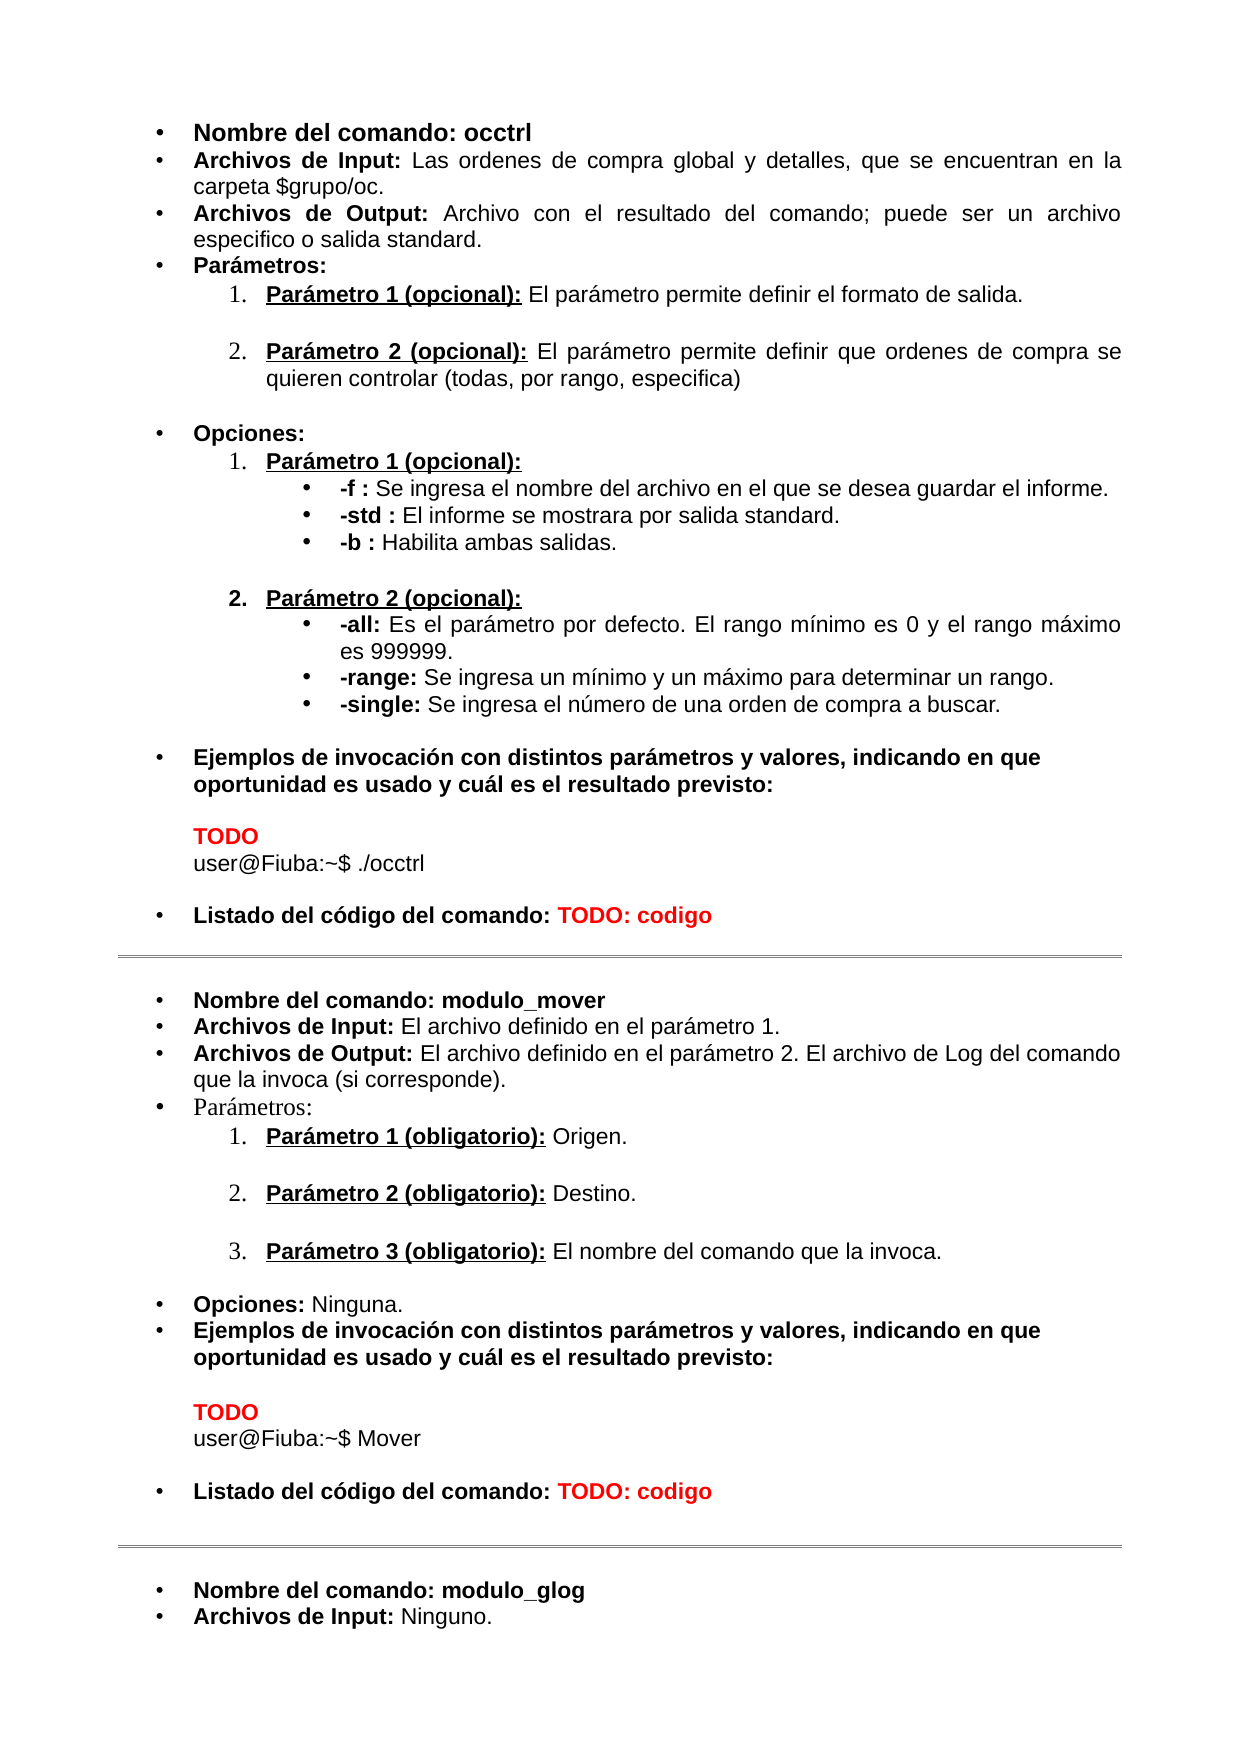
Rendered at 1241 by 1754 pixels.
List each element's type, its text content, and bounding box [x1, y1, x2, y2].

list Nombre del comando: occtrl [156, 118, 1122, 147]
list Parámetro 1 (opcional): [228, 446, 1122, 475]
list -single: Se ingresa el número de una orden de compra a buscar. [302, 691, 1122, 718]
list Nombre del comando: modulo_glog [156, 1577, 1122, 1603]
list Parámetro 2 (opcional): [228, 584, 1122, 611]
list Ejemplos de invocación con distintos parámetros y valores, indicando en que oportunidad es usado y cuál es el resultado previsto: [156, 744, 1122, 797]
list TODO [156, 1399, 1122, 1425]
list -b : Habilita ambas salidas. [302, 529, 1122, 556]
list Parámetro 1 (opcional): El parámetro permite definir el formato de salida. [228, 279, 1122, 307]
list Archivos de Output: Archivo con el resultado del comando; puede ser un archivo especifico o salida standard. [156, 200, 1122, 252]
list Archivos de Input: Ninguno. [156, 1603, 1122, 1629]
list user@Fiuba:~$ Mover [156, 1425, 1122, 1452]
list -range: Se ingresa un mínimo y un máximo para determinar un rango. [302, 664, 1122, 691]
list Listado del código del comando: TODO: codigo [156, 902, 1122, 929]
list Parámetro 2 (obligatorio): Destino. [228, 1178, 1122, 1207]
list Parámetro 1 (obligatorio): Origen. [228, 1121, 1122, 1150]
list Parámetro 2 (opcional): El parámetro permite definir que ordenes de compra se quieren controlar (todas, por rango, especifica) [228, 336, 1122, 391]
list Opciones: [156, 420, 1122, 446]
list -f : Se ingresa el nombre del archivo en el que se desea guardar el informe. [302, 475, 1122, 502]
list Parámetros: [156, 252, 1122, 279]
list user@Fiuba:~$ ./occtrl [156, 850, 1122, 876]
list Archivos de Input: Las ordenes de compra global y detalles, que se encuentran en la carpeta $grupo/oc. [156, 147, 1122, 200]
list Nombre del comando: modulo_mover [156, 987, 1122, 1013]
list Parámetros: [156, 1092, 1122, 1121]
list Archivos de Input: El archivo definido en el parámetro 1. [156, 1013, 1122, 1039]
list Parámetro 3 (obligatorio): El nombre del comando que la invoca. [228, 1236, 1122, 1265]
list TODO [156, 823, 1122, 850]
list Archivos de Output: El archivo definido en el parámetro 2. El archivo de Log del comando que la invoca (si corresponde). [156, 1039, 1122, 1092]
list -std : El informe se mostrara por salida standard. [302, 502, 1122, 529]
list Listado del código del comando: TODO: codigo [156, 1478, 1122, 1504]
list Opciones: Ninguna. [156, 1291, 1122, 1317]
list -all: Es el parámetro por defecto. El rango mínimo es 0 y el rango máximo es 999999. [302, 611, 1122, 664]
list Ejemplos de invocación con distintos parámetros y valores, indicando en que oportunidad es usado y cuál es el resultado previsto: [156, 1317, 1122, 1370]
